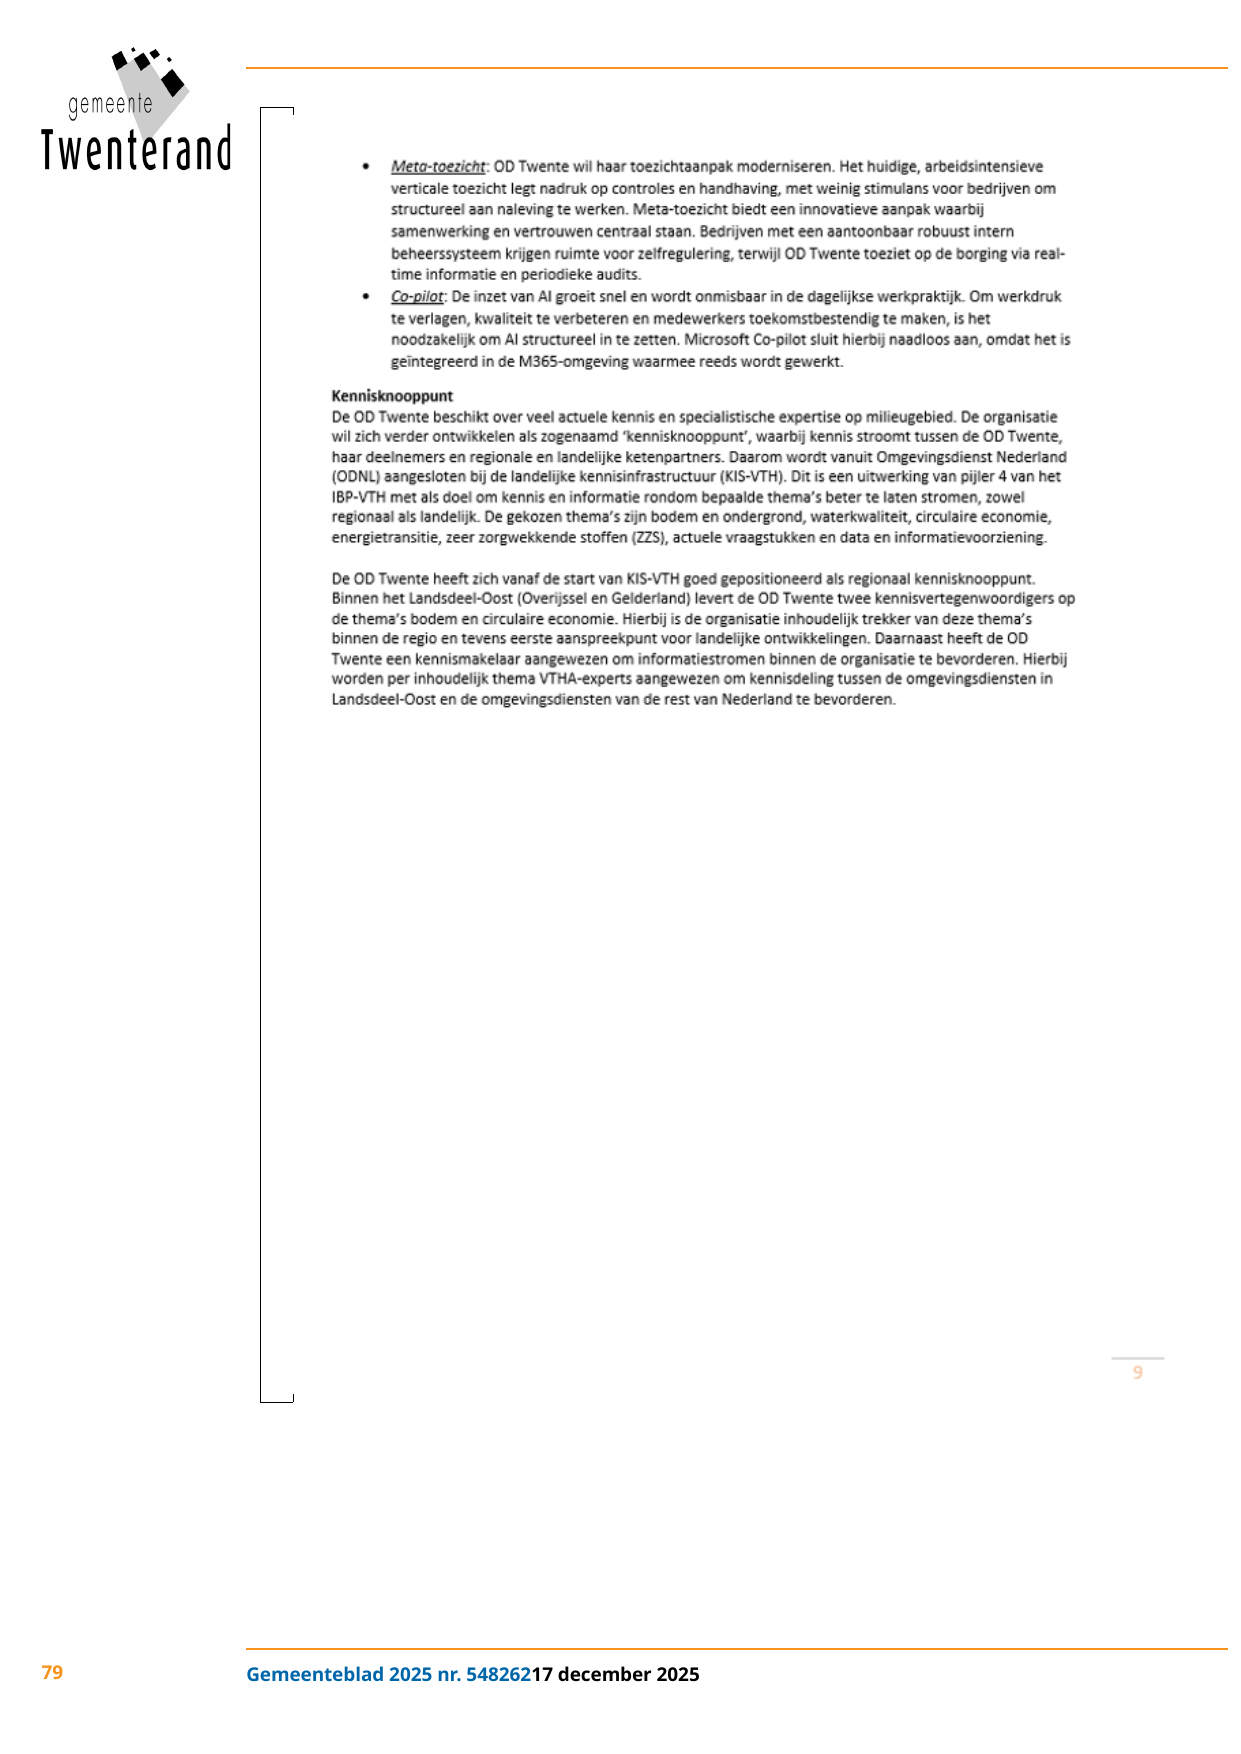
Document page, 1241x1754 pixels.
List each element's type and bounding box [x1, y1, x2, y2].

picture [268, 115, 1173, 1394]
picture [41, 47, 231, 172]
